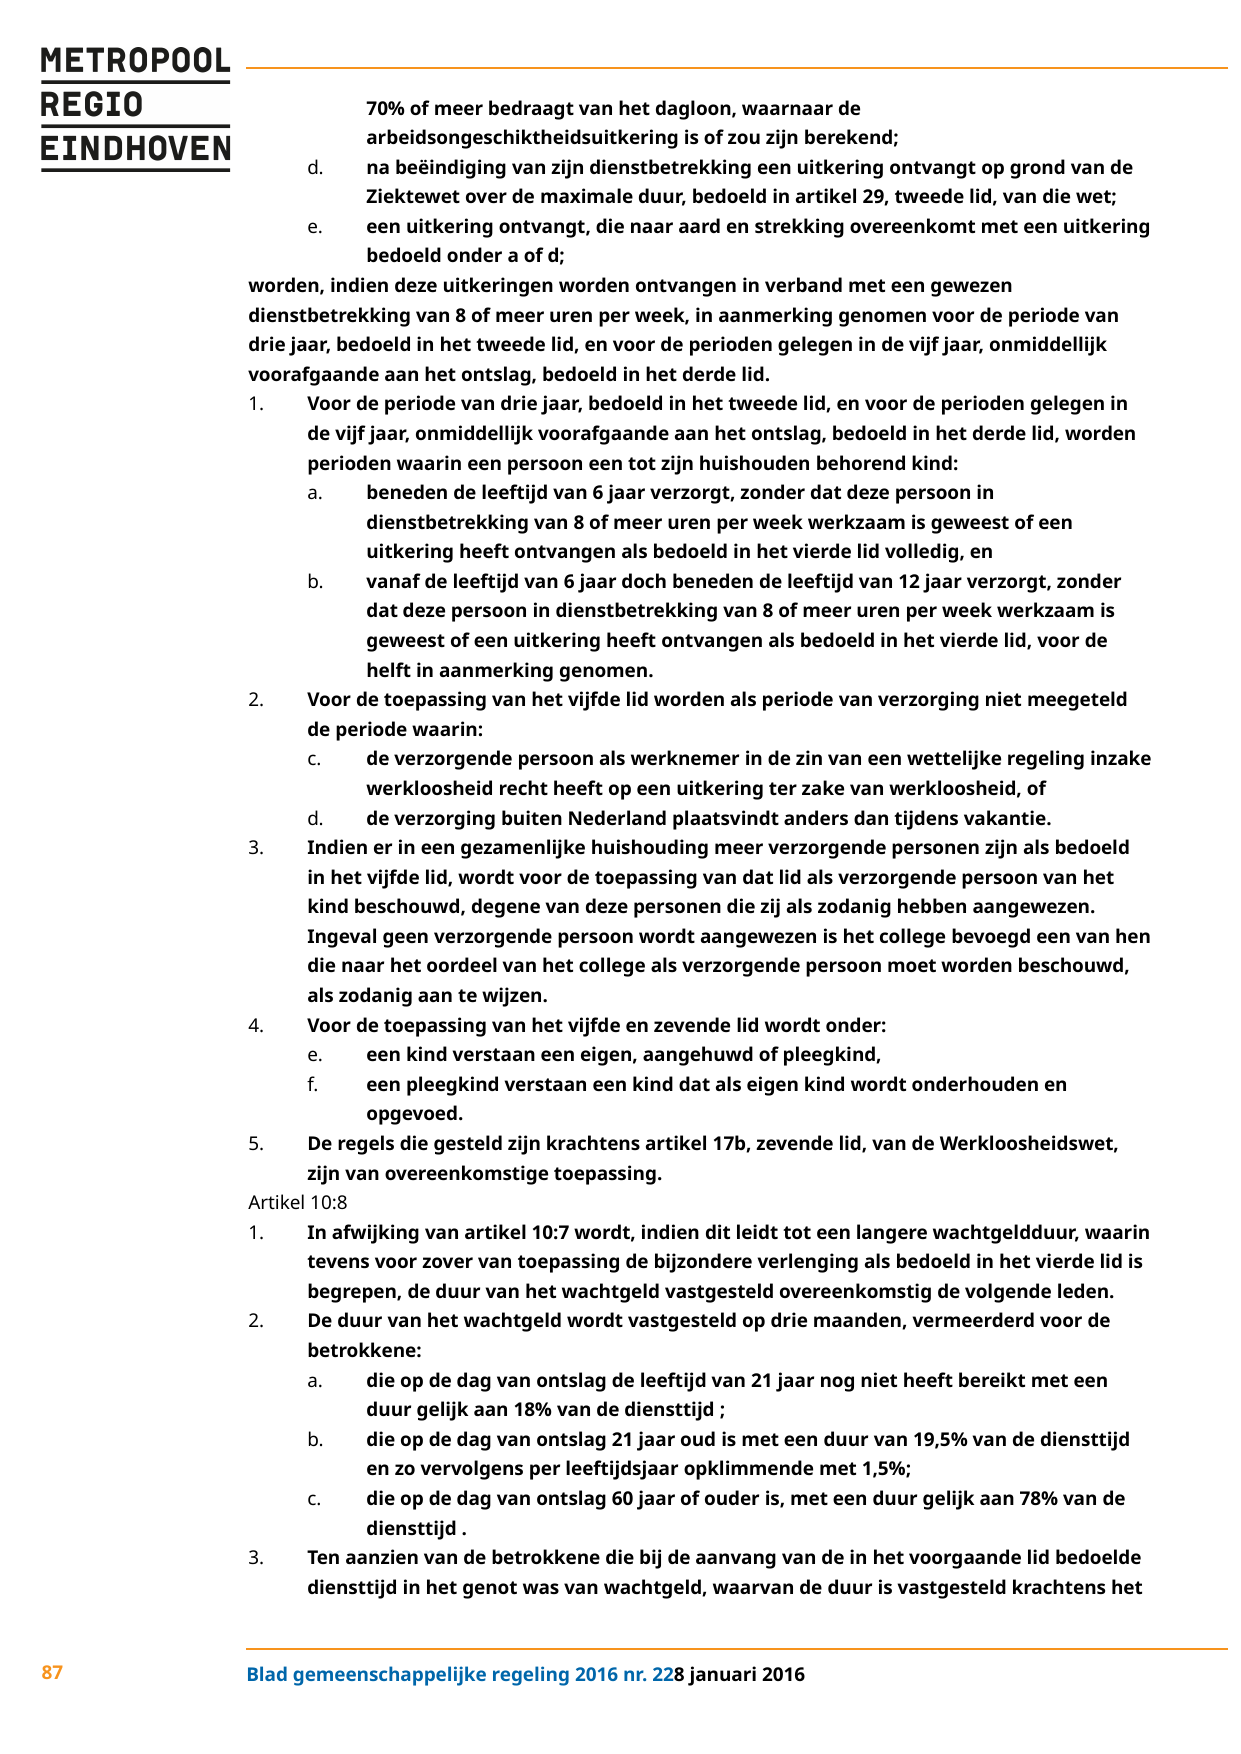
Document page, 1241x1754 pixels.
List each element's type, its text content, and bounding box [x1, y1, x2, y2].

list die op de dag van ontslag 60 jaar of ouder is, met een duur gelijk aan 78% van de diensttijd . [307, 1485, 1152, 1541]
list Voor de toepassing van het vijfde en zevende lid wordt onder: [248, 1012, 1152, 1038]
list Indien er in een gezamenlijke huishouding meer verzorgende personen zijn als bedoeld in het vijfde lid, wordt voor de toepassing van dat lid als verzorgende persoon van het kind beschouwd, degene van deze personen die zij als zodanig hebben aangewezen. Ingeval geen verzorgende persoon wordt aangewezen is het college bevoegd een van hen die naar het oordeel van het college als verzorgende persoon moet worden beschouwd, als zodanig aan te wijzen. [248, 834, 1152, 1008]
text worden, indien deze uitkeringen worden ontvangen in verband met een gewezen dienstbetrekking van 8 of meer uren per week, in aanmerking genomen voor de periode van drie jaar, bedoeld in het tweede lid, en voor de perioden gelegen in de vijf jaar, onmiddellijk voorafgaande aan het ontslag, bedoeld in het derde lid. [248, 272, 1152, 387]
list de verzorging buiten Nederland plaatsvindt anders dan tijdens vakantie. [307, 805, 1152, 831]
list die op de dag van ontslag 21 jaar oud is met een duur van 19,5% van de diensttijd en zo vervolgens per leeftijdsjaar opklimmende met 1,5%; [307, 1426, 1152, 1481]
list In afwijking van artikel 10:7 wordt, indien dit leidt tot een langere wachtgeldduur, waarin tevens voor zover van toepassing de bijzondere verlenging als bedoeld in het vierde lid is begrepen, de duur van het wachtgeld vastgesteld overeenkomstig de volgende leden. [248, 1219, 1152, 1304]
list na beëindiging van zijn dienstbetrekking een uitkering ontvangt op grond van de Ziektewet over de maximale duur, bedoeld in artikel 29, tweede lid, van die wet; [307, 154, 1152, 209]
list 70% of meer bedraagt van het dagloon, waarnaar de arbeidsongeschiktheidsuitkering is of zou zijn berekend; [307, 95, 1152, 150]
list een pleegkind verstaan een kind dat als eigen kind wordt onderhouden en opgevoed. [307, 1071, 1152, 1126]
list De regels die gesteld zijn krachtens artikel 17b, zevende lid, van de Werkloosheidswet, zijn van overeenkomstige toepassing. [248, 1130, 1152, 1186]
list die op de dag van ontslag de leeftijd van 21 jaar nog niet heeft bereikt met een duur gelijk aan 18% van de diensttijd ; [307, 1367, 1152, 1422]
list een uitkering ontvangt, die naar aard en strekking overeenkomt met een uitkering bedoeld onder a of d; [307, 213, 1152, 268]
list Ten aanzien van de betrokkene die bij de aanvang van de in het voorgaande lid bedoelde diensttijd in het genot was van wachtgeld, waarvan de duur is vastgesteld krachtens het [248, 1544, 1152, 1600]
picture [41, 47, 231, 172]
list beneden de leeftijd van 6 jaar verzorgt, zonder dat deze persoon in dienstbetrekking van 8 of meer uren per week werkzaam is geweest of een uitkering heeft ontvangen als bedoeld in het vierde lid volledig, en [307, 479, 1152, 564]
list vanaf de leeftijd van 6 jaar doch beneden de leeftijd van 12 jaar verzorgt, zonder dat deze persoon in dienstbetrekking van 8 of meer uren per week werkzaam is geweest of een uitkering heeft ontvangen als bedoeld in het vierde lid, voor de helft in aanmerking genomen. [307, 568, 1152, 683]
list de verzorgende persoon als werknemer in de zin van een wettelijke regeling inzake werkloosheid recht heeft op een uitkering ter zake van werkloosheid, of [307, 746, 1152, 801]
list Voor de periode van drie jaar, bedoeld in het tweede lid, en voor de perioden gelegen in de vijf jaar, onmiddellijk voorafgaande aan het ontslag, bedoeld in het derde lid, worden perioden waarin een persoon een tot zijn huishouden behorend kind: [248, 391, 1152, 476]
list De duur van het wachtgeld wordt vastgesteld op drie maanden, vermeerderd voor de betrokkene: [248, 1308, 1152, 1363]
list een kind verstaan een eigen, aangehuwd of pleegkind, [307, 1041, 1152, 1067]
list Voor de toepassing van het vijfde lid worden als periode van verzorging niet meegeteld de periode waarin: [248, 686, 1152, 742]
text Artikel 10:8 [248, 1189, 1152, 1215]
